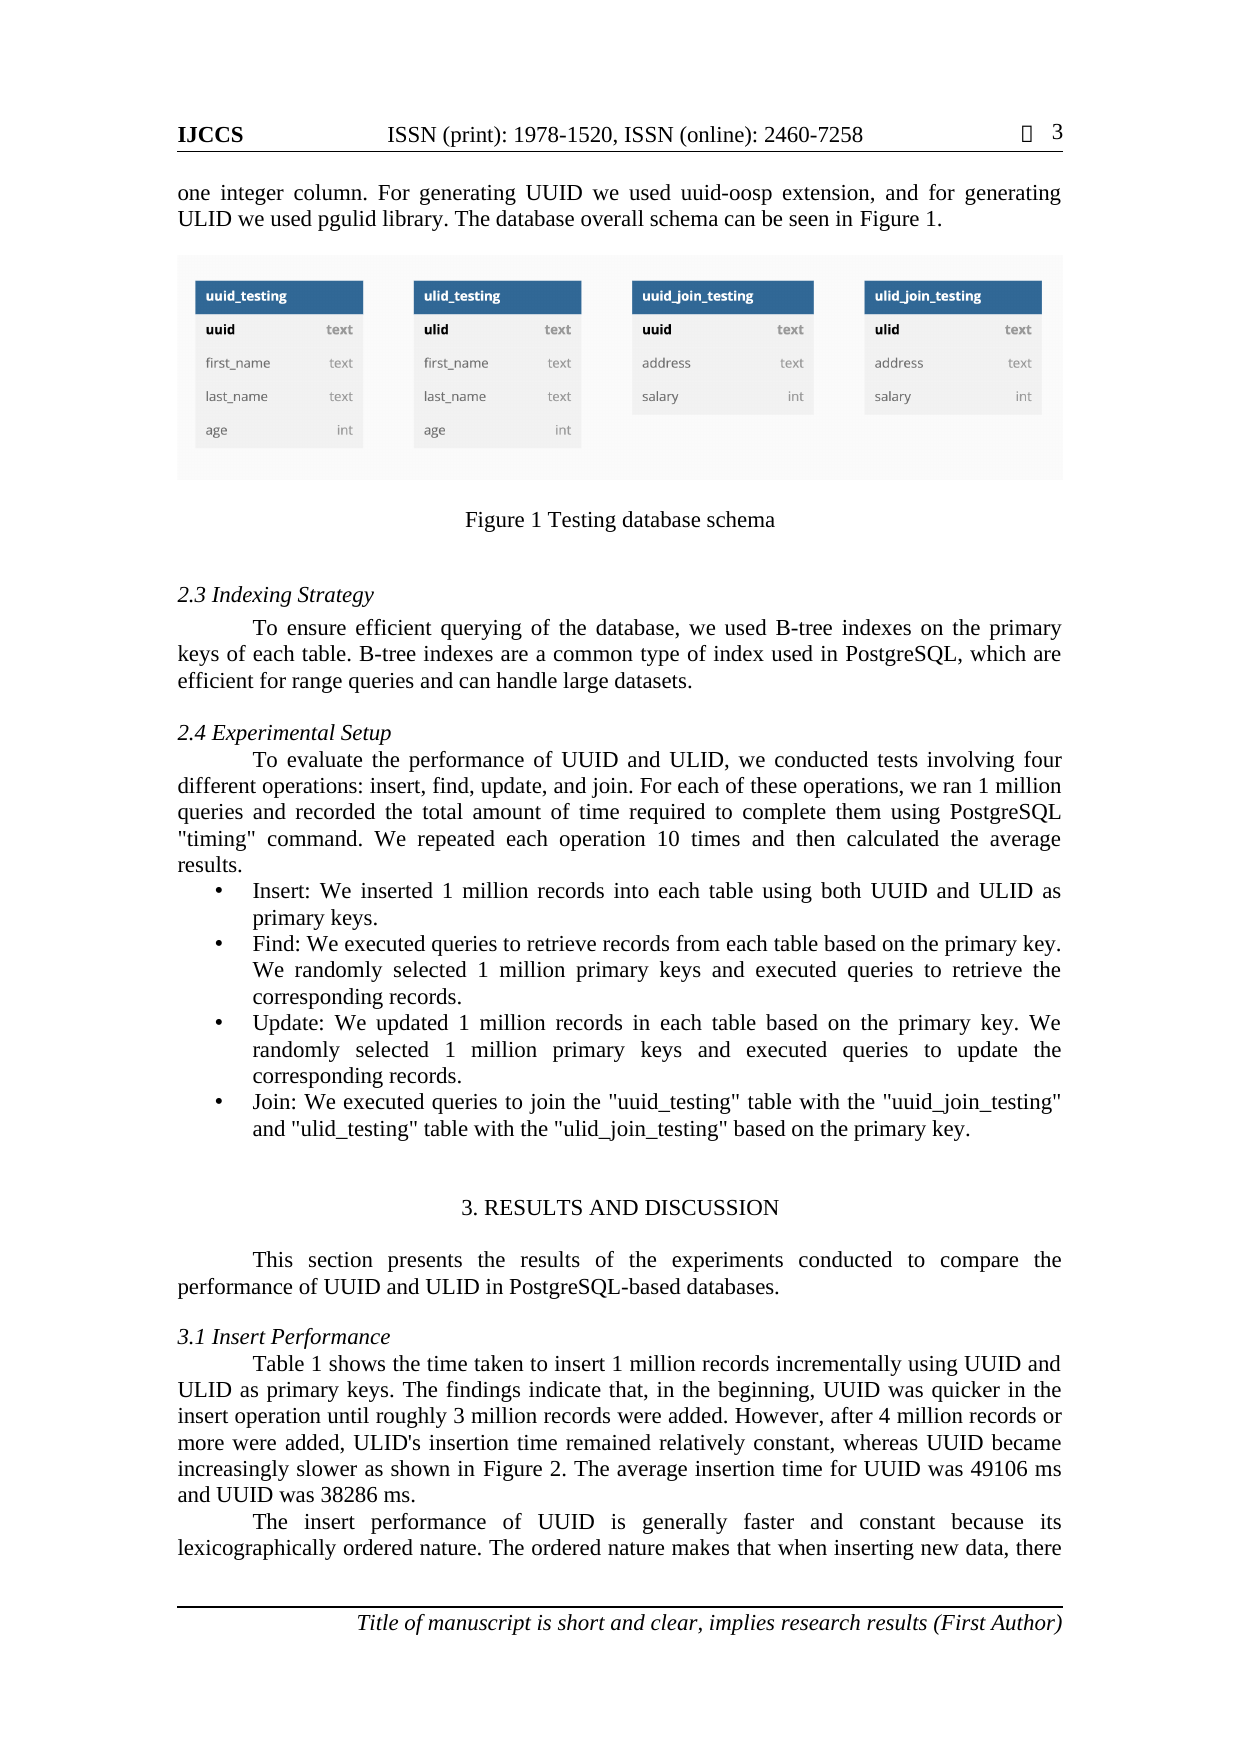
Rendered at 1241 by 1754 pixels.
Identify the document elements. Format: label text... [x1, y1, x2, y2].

subtitle 2.3 Indexing Strategy [177, 581, 1063, 608]
list Find: We executed queries to retrieve records from each table based on the primary key. We randomly selected 1 million primary keys and executed queries to retrieve the corresponding records. [215, 930, 1063, 1009]
text 3.1 Insert Performance [177, 1323, 1063, 1349]
text Table 1 shows the time taken to insert 1 million records incrementally using UUID and ULID as primary keys. The findings indicate that, in the beginning, UUID was quicker in the insert operation until roughly 3 million records were added. However, after 4 million records or more were added, ULID's insertion time remained relatively constant, whereas UUID became increasingly slower as shown in Figure 2. The average insertion time for UUID was 49106 ms and UUID was 38286 ms. [177, 1349, 1063, 1508]
text 2.4 Experimental Setup [177, 719, 1063, 746]
list Insert: We inserted 1 million records into each table using both UUID and ULID as primary keys. [215, 877, 1063, 930]
list Join: We executed queries to join the "uuid_testing" table with the "uuid_join_testing" and "ulid_testing" table with the "ulid_join_testing" based on the primary key. [215, 1088, 1063, 1141]
list Update: We updated 1 million records in each table based on the primary key. We randomly selected 1 million primary keys and executed queries to update the corresponding records. [215, 1009, 1063, 1088]
text To evaluate the performance of UUID and ULID, we conducted tests involving four different operations: insert, find, update, and join. For each of these operations, we ran 1 million queries and recorded the total amount of time required to complete them using PostgreSQL "timing" command. We repeated each operation 10 times and then calculated the average results. [177, 746, 1063, 877]
text The insert performance of UUID is generally faster and constant because its lexicographically ordered nature. The ordered nature makes that when inserting new data, there [177, 1508, 1063, 1560]
text To ensure efficient querying of the database, we used B-tree indexes on the primary keys of each table. B-tree indexes are a common type of index used in PostgreSQL, which are efficient for range queries and can handle large datasets. [177, 614, 1063, 693]
subtitle 3. RESULTS AND DISCUSSION [177, 1194, 1063, 1220]
text Figure 1 Testing database schema [177, 480, 1063, 532]
text This section presents the results of the experiments conducted to compare the performance of UUID and ULID in PostgreSQL-based databases. [177, 1246, 1063, 1299]
text one integer column. For generating UUID we used uuid-oosp extension, and for generating ULID we used pgulid library. The database overall schema can be seen in Figure 1. [177, 179, 1063, 232]
picture [177, 255, 1063, 480]
